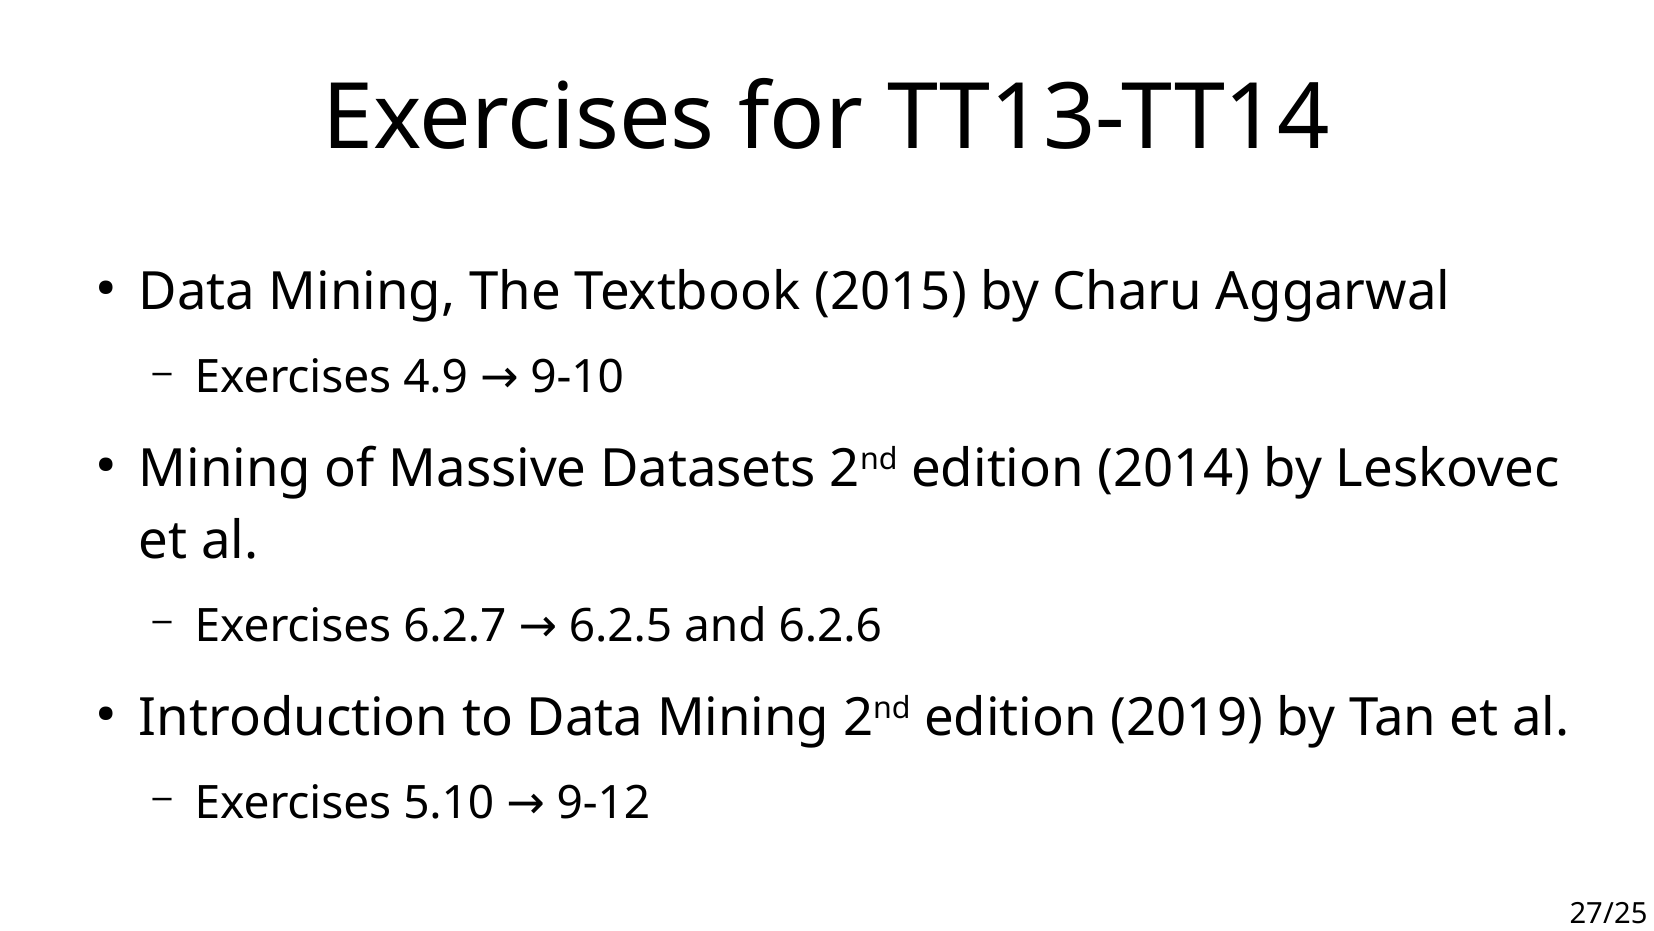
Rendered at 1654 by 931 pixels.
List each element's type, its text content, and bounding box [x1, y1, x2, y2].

list Data Mining, The Textbook (2015) by Charu Aggarwal Exercises 4.9 → 9-10 Mining of Massive Datasets 2nd edition (2014) by Leskovec et al. Exercises 6.2.7 → 6.2.5 and 6.2.6 Introduction to Data Mining 2nd edition (2019) by Tan et al. Exercises 5.10 → 9-12 [82, 253, 1571, 859]
title Exercises for TT13-TT14 [82, 1, 1571, 226]
